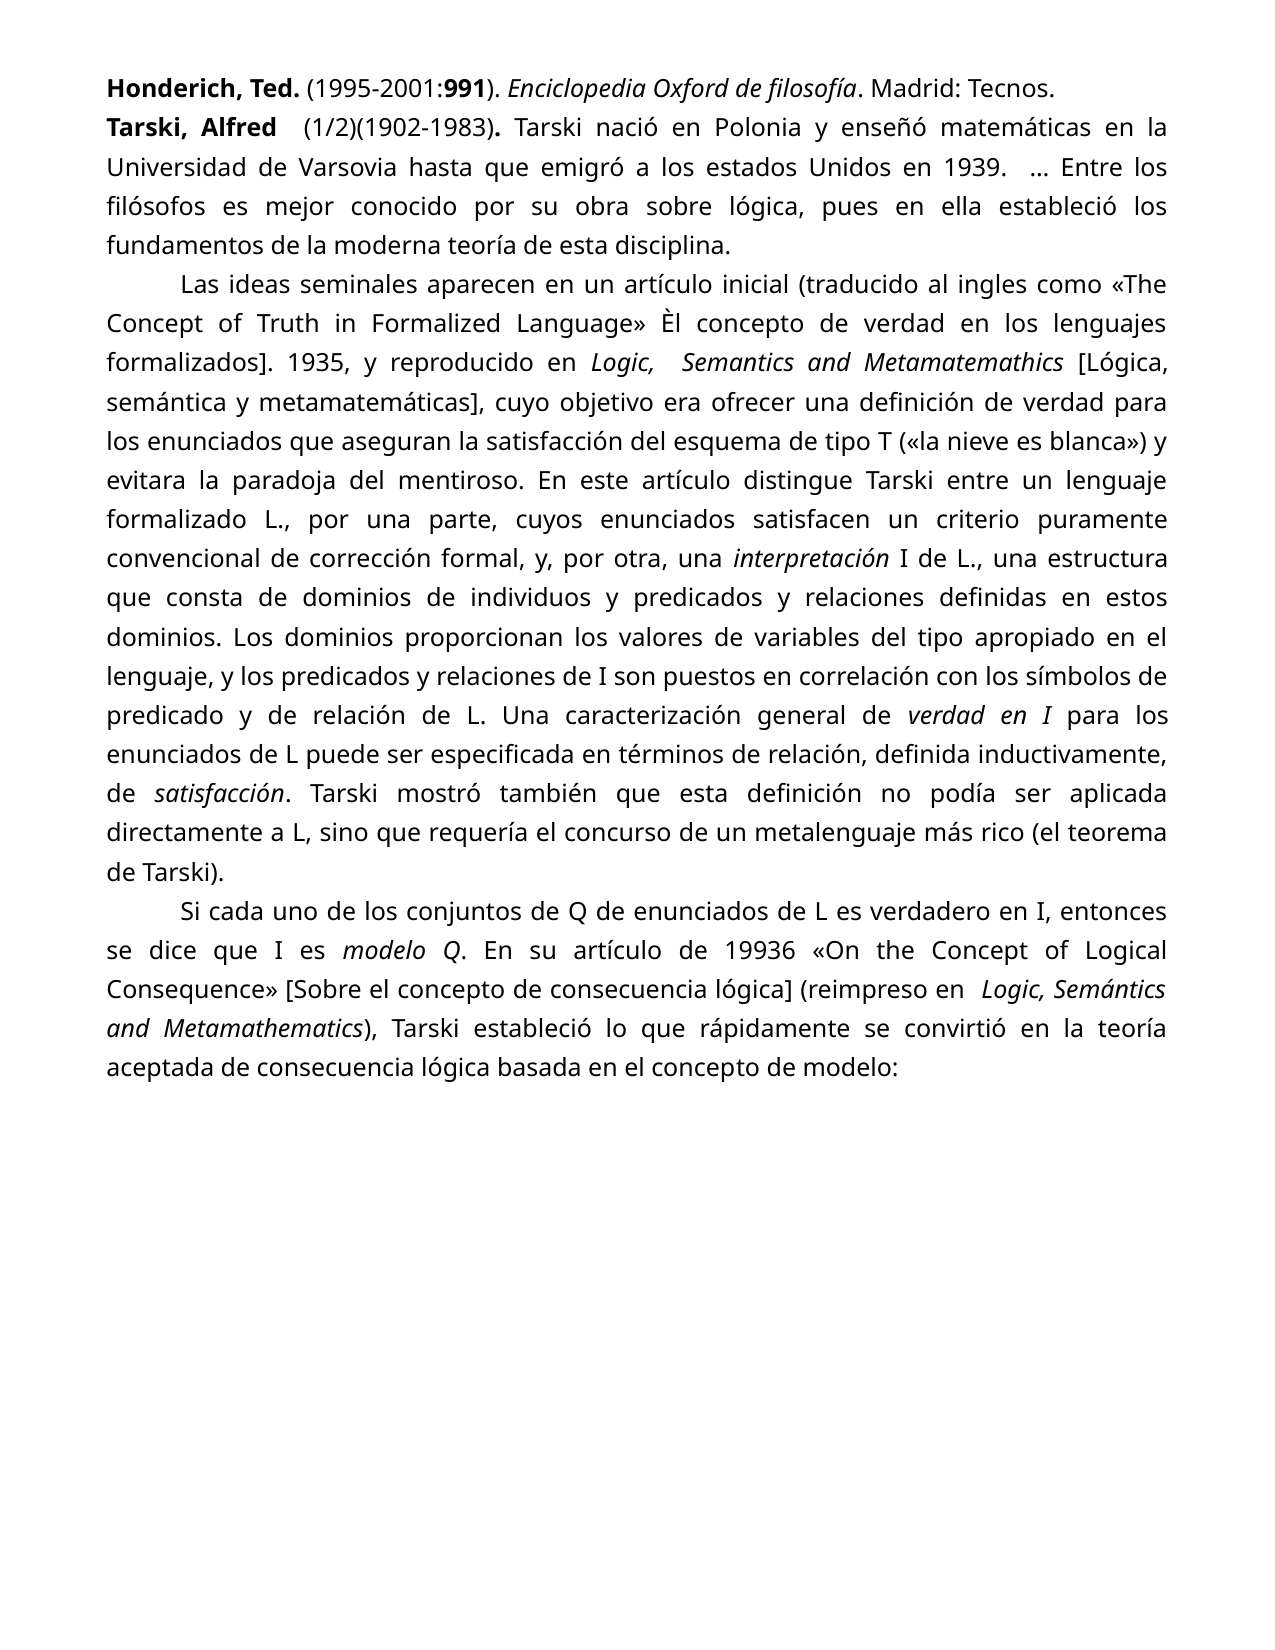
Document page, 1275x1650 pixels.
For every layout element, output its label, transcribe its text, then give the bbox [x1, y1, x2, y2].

text Honderich, Ted. (1995-2001:991). Enciclopedia Oxford de filosofía. Madrid: Tecnos. [106, 71, 1169, 105]
text Si cada uno de los conjuntos de Q de enunciados de L es verdadero en I, entonces se dice que I es modelo Q. En su artículo de 19936 «On the Concept of Logical Consequence» [Sobre el concepto de consecuencia lógica] (reimpreso en Logic, Semántics and Metamathematics), Tarski estableció lo que rápidamente se convirtió en la teoría aceptada de consecuencia lógica basada en el concepto de modelo: [106, 893, 1169, 1084]
text Las ideas seminales aparecen en un artículo inicial (traducido al ingles como «The Concept of Truth in Formalized Language» Èl concepto de verdad en los lenguajes formalizados]. 1935, y reproducido en Logic, Semantics and Metamatemathics [Lógica, semántica y metamatemáticas], cuyo objetivo era ofrecer una definición de verdad para los enunciados que aseguran la satisfacción del esquema de tipo T («la nieve es blanca») y evitara la paradoja del mentiroso. En este artículo distingue Tarski entre un lenguaje formalizado L., por una parte, cuyos enunciados satisfacen un criterio puramente convencional de corrección formal, y, por otra, una interpretación I de L., una estructura que consta de dominios de individuos y predicados y relaciones definidas en estos dominios. Los dominios proporcionan los valores de variables del tipo apropiado en el lenguaje, y los predicados y relaciones de I son puestos en correlación con los símbolos de predicado y de relación de L. Una caracterización general de verdad en I para los enunciados de L puede ser especificada en términos de relación, definida inductivamente, de satisfacción. Tarski mostró también que esta definición no podía ser aplicada directamente a L, sino que requería el concurso de un metalenguaje más rico (el teorema de Tarski). [106, 267, 1169, 888]
text Tarski, Alfred (1/2)(1902-1983). Tarski nació en Polonia y enseñó matemáticas en la Universidad de Varsovia hasta que emigró a los estados Unidos en 1939. … Entre los filósofos es mejor conocido por su obra sobre lógica, pues en ella estableció los fundamentos de la moderna teoría de esta disciplina. [106, 110, 1169, 262]
